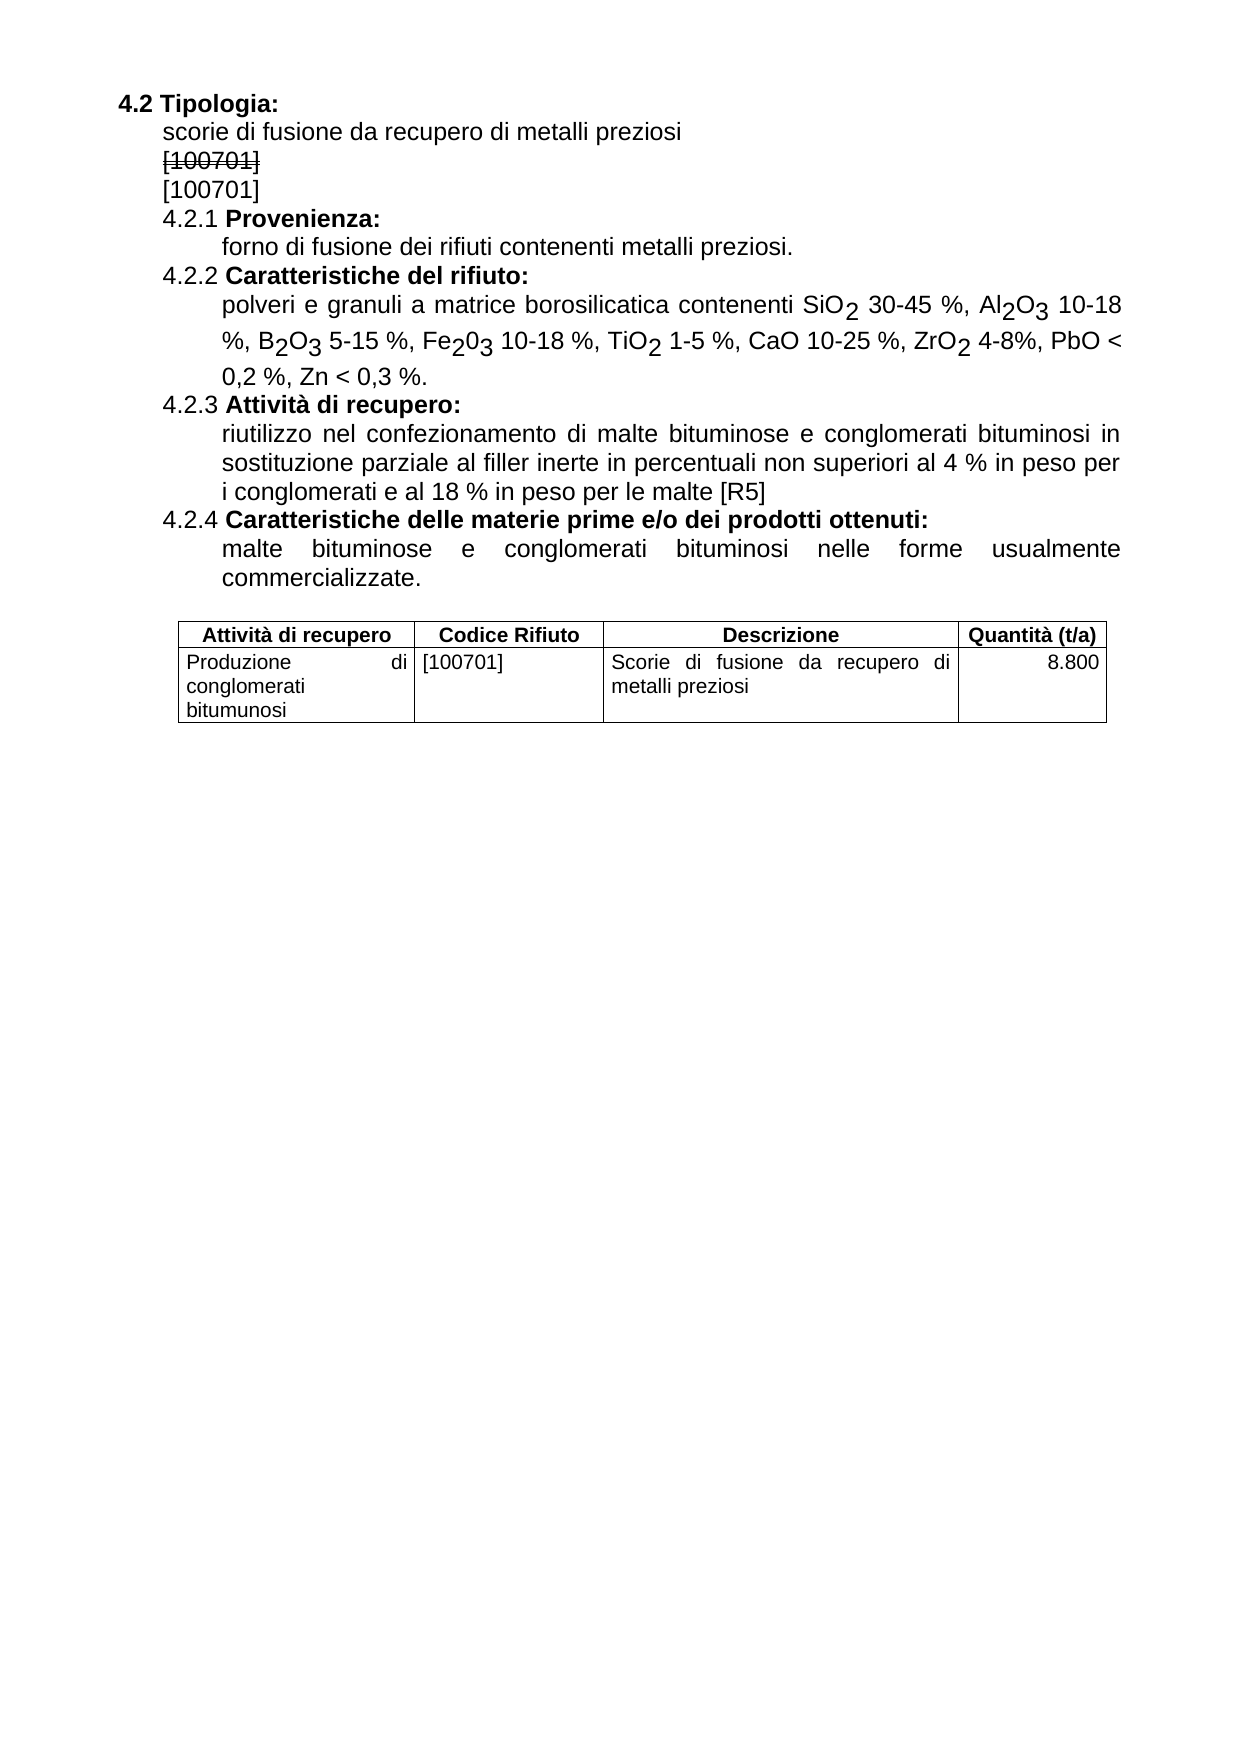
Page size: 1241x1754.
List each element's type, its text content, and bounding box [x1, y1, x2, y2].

table_header Quantità (t/a) [959, 622, 1106, 647]
text forno di fusione dei rifiuti contenenti metalli preziosi. [222, 232, 1122, 261]
table_cell [100701] [415, 648, 603, 722]
table_header Descrizione [604, 622, 958, 647]
table_header Attività di recupero [179, 622, 414, 647]
text 4.2.1 Provenienza: [162, 204, 1122, 232]
subtitle 4.2 Tipologia: [118, 89, 1122, 117]
text 4.2.4 Caratteristiche delle materie prime e/o dei prodotti ottenuti: [162, 506, 1122, 534]
text polveri e granuli a matrice borosilicatica contenenti SiO2 30-45 %, Al2O3 10-18 %, B2O3 5-15 %, Fe203 10-18 %, TiO2 1-5 %, CaO 10-25 %, ZrO2 4-8%, PbO < 0,2 %, Zn < 0,3 %. [222, 290, 1122, 391]
text [100701] [162, 146, 1122, 175]
text riutilizzo nel confezionamento di malte bituminose e conglomerati bituminosi in sostituzione parziale al filler inerte in percentuali non superiori al 4 % in peso per i conglomerati e al 18 % in peso per le malte [R5] [222, 419, 1122, 506]
text scorie di fusione da recupero di metalli preziosi [162, 117, 1122, 146]
text [100701] [162, 175, 1122, 204]
text 4.2.3 Attività di recupero: [162, 391, 1122, 419]
text 4.2.2 Caratteristiche del rifiuto: [162, 261, 1122, 290]
table_cell 8.800 [959, 648, 1106, 722]
text malte bituminose e conglomerati bituminosi nelle forme usualmente commercializzate. [222, 534, 1122, 592]
table_cell Produzione di conglomerati bitumunosi [179, 648, 414, 722]
table_cell Scorie di fusione da recupero di metalli preziosi [604, 648, 958, 722]
table_header Codice Rifiuto [415, 622, 603, 647]
